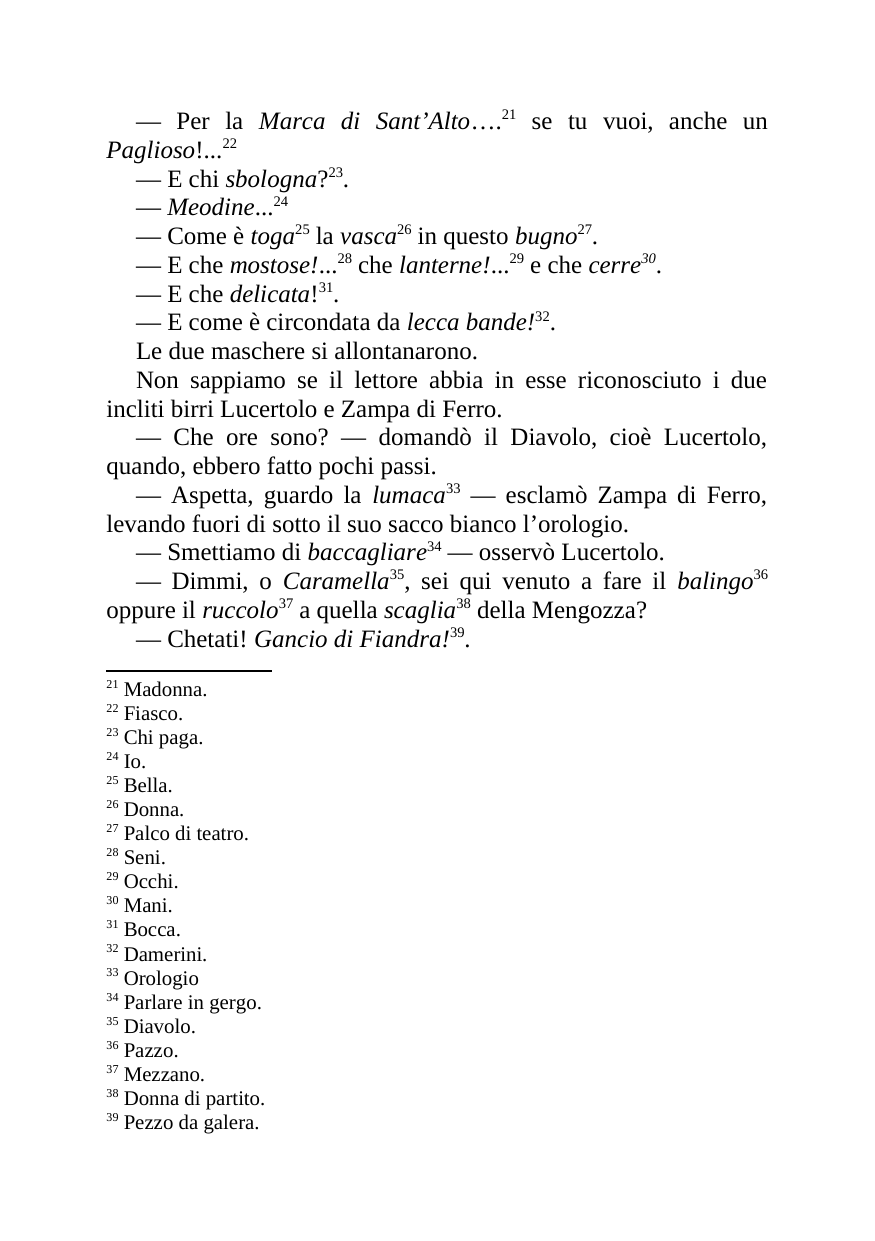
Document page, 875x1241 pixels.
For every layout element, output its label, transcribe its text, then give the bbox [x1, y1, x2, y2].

text Mezzano. [106, 1062, 768, 1086]
text Madonna. [106, 677, 768, 701]
text — Come è toga la vasca in questo bugno. [106, 221, 768, 250]
text — Smettiamo di baccagliare — osservò Lucertolo. [106, 537, 768, 566]
text Pazzo. [106, 1038, 768, 1062]
text Fiasco. [106, 701, 768, 725]
text Mani. [106, 893, 768, 917]
text Diavolo. [106, 1014, 768, 1038]
text Le due maschere si allontanarono. [106, 336, 768, 365]
text — E che delicata!. [106, 279, 768, 307]
text Occhi. [106, 869, 768, 893]
text Parlare in gergo. [106, 989, 768, 1014]
text Orologio [106, 966, 768, 989]
text Non sappiamo se il lettore abbia in esse riconosciuto i due incliti birri Lucertolo e Zampa di Ferro. [106, 365, 768, 422]
text — Per la Marca di Sant’Alto…. se tu vuoi, anche un Paglioso!... [106, 106, 768, 164]
text — E che mostose!... che lanterne!... e che cerre. [106, 250, 768, 279]
text Donna. [106, 797, 768, 821]
text Io. [106, 749, 768, 773]
text Damerini. [106, 941, 768, 966]
text Chi paga. [106, 725, 768, 749]
text Donna di partito. [106, 1086, 768, 1110]
text — Che ore sono? — domandò il Diavolo, cioè Lucertolo, quando, ebbero fatto pochi passi. [106, 422, 768, 480]
text — Dimmi, o Caramella, sei qui venuto a fare il balingo oppure il ruccolo a quella scaglia della Mengozza? [106, 566, 768, 624]
text Bella. [106, 773, 768, 797]
text — Meodine... [106, 192, 768, 221]
text Bocca. [106, 917, 768, 941]
text — Chetati! Gancio di Fiandra!. [106, 624, 768, 652]
text — E chi sbologna?. [106, 164, 768, 192]
text Seni. [106, 845, 768, 869]
text — E come è circondata da lecca bande!. [106, 307, 768, 336]
text Palco di teatro. [106, 821, 768, 845]
text — Aspetta, guardo la lumaca — esclamò Zampa di Ferro, levando fuori di sotto il suo sacco bianco l’orologio. [106, 480, 768, 537]
text Pezzo da galera. [106, 1110, 768, 1134]
